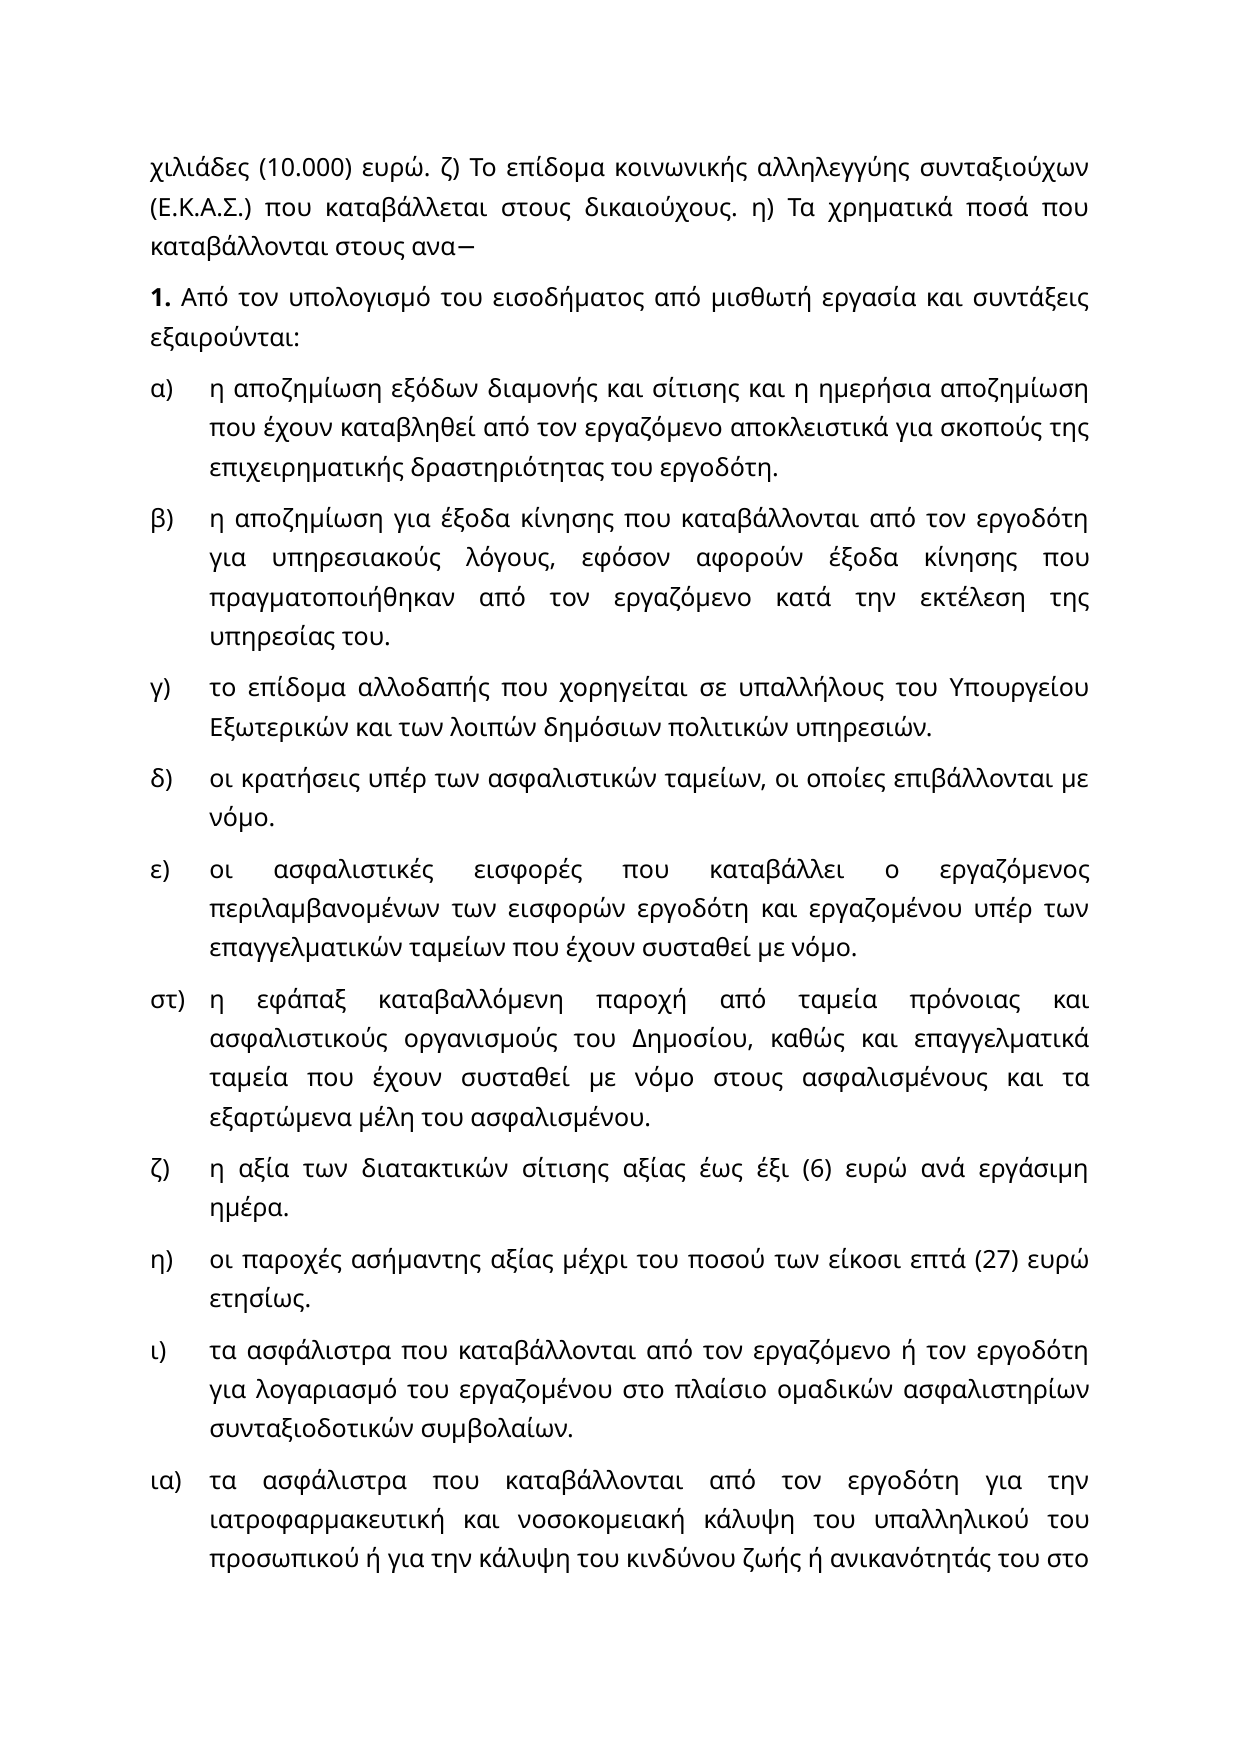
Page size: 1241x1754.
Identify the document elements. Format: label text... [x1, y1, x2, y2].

list ια) τα ασφάλιστρα που καταβάλλονται από τον εργοδότη για την ιατροφαρμακευτική και νοσοκομειακή κάλυψη του υπαλληλικού του προσωπικού ή για την κάλυψη του κινδύνου ζωής ή ανικανότητάς του στο [150, 1462, 1090, 1575]
list η) οι παροχές ασήμαντης αξίας μέχρι του ποσού των είκοσι επτά (27) ευρώ ετησίως. [150, 1242, 1090, 1315]
list ι) τα ασφάλιστρα που καταβάλλονται από τον εργαζόμενο ή τον εργοδότη για λογαριασμό του εργαζομένου στο πλαίσιο ομαδικών ασφαλιστηρίων συνταξιοδοτικών συμβολαίων. [150, 1332, 1090, 1445]
list β) η αποζημίωση για έξοδα κίνησης που καταβάλλονται από τον εργοδότη για υπηρεσιακούς λόγους, εφόσον αφορούν έξοδα κίνησης που πραγματοποιήθηκαν από τον εργαζόμενο κατά την εκτέλεση της υπηρεσίας του. [150, 501, 1090, 652]
list α) η αποζημίωση εξόδων διαμονής και σίτισης και η ημερήσια αποζημίωση που έχουν καταβληθεί από τον εργαζόμενο αποκλειστικά για σκοπούς της επιχειρηματικής δραστηριότητας του εργοδότη. [150, 371, 1090, 483]
list στ) η εφάπαξ καταβαλλόμενη παροχή από ταμεία πρόνοιας και ασφαλιστικούς οργανισμούς του Δημοσίου, καθώς και επαγγελματικά ταμεία που έχουν συσταθεί με νόμο στους ασφαλισμένους και τα εξαρτώμενα μέλη του ασφαλισμένου. [150, 982, 1090, 1133]
text 1. Από τον υπολογισμό του εισοδήματος από μισθωτή εργασία και συντάξεις εξαιρούνται: [150, 280, 1090, 353]
text χιλιάδες (10.000) ευρώ. ζ) Το επίδομα κοινωνικής αλληλεγγύης συνταξιούχων (Ε.Κ.Α.Σ.) που καταβάλλεται στους δικαιούχους. η) Τα χρηματικά ποσά που καταβάλλονται στους ανα− [150, 150, 1090, 262]
list γ) το επίδομα αλλοδαπής που χορηγείται σε υπαλλήλους του Υπουργείου Εξωτερικών και των λοιπών δημόσιων πολιτικών υπηρεσιών. [150, 670, 1090, 743]
list ζ) η αξία των διατακτικών σίτισης αξίας έως έξι (6) ευρώ ανά εργάσιμη ημέρα. [150, 1151, 1090, 1224]
list ε) οι ασφαλιστικές εισφορές που καταβάλλει ο εργαζόμενος περιλαμβανομένων των εισφορών εργοδότη και εργαζομένου υπέρ των επαγγελματικών ταμείων που έχουν συσταθεί με νόμο. [150, 852, 1090, 964]
list δ) οι κρατήσεις υπέρ των ασφαλιστικών ταμείων, οι οποίες επιβάλλονται με νόμο. [150, 761, 1090, 834]
